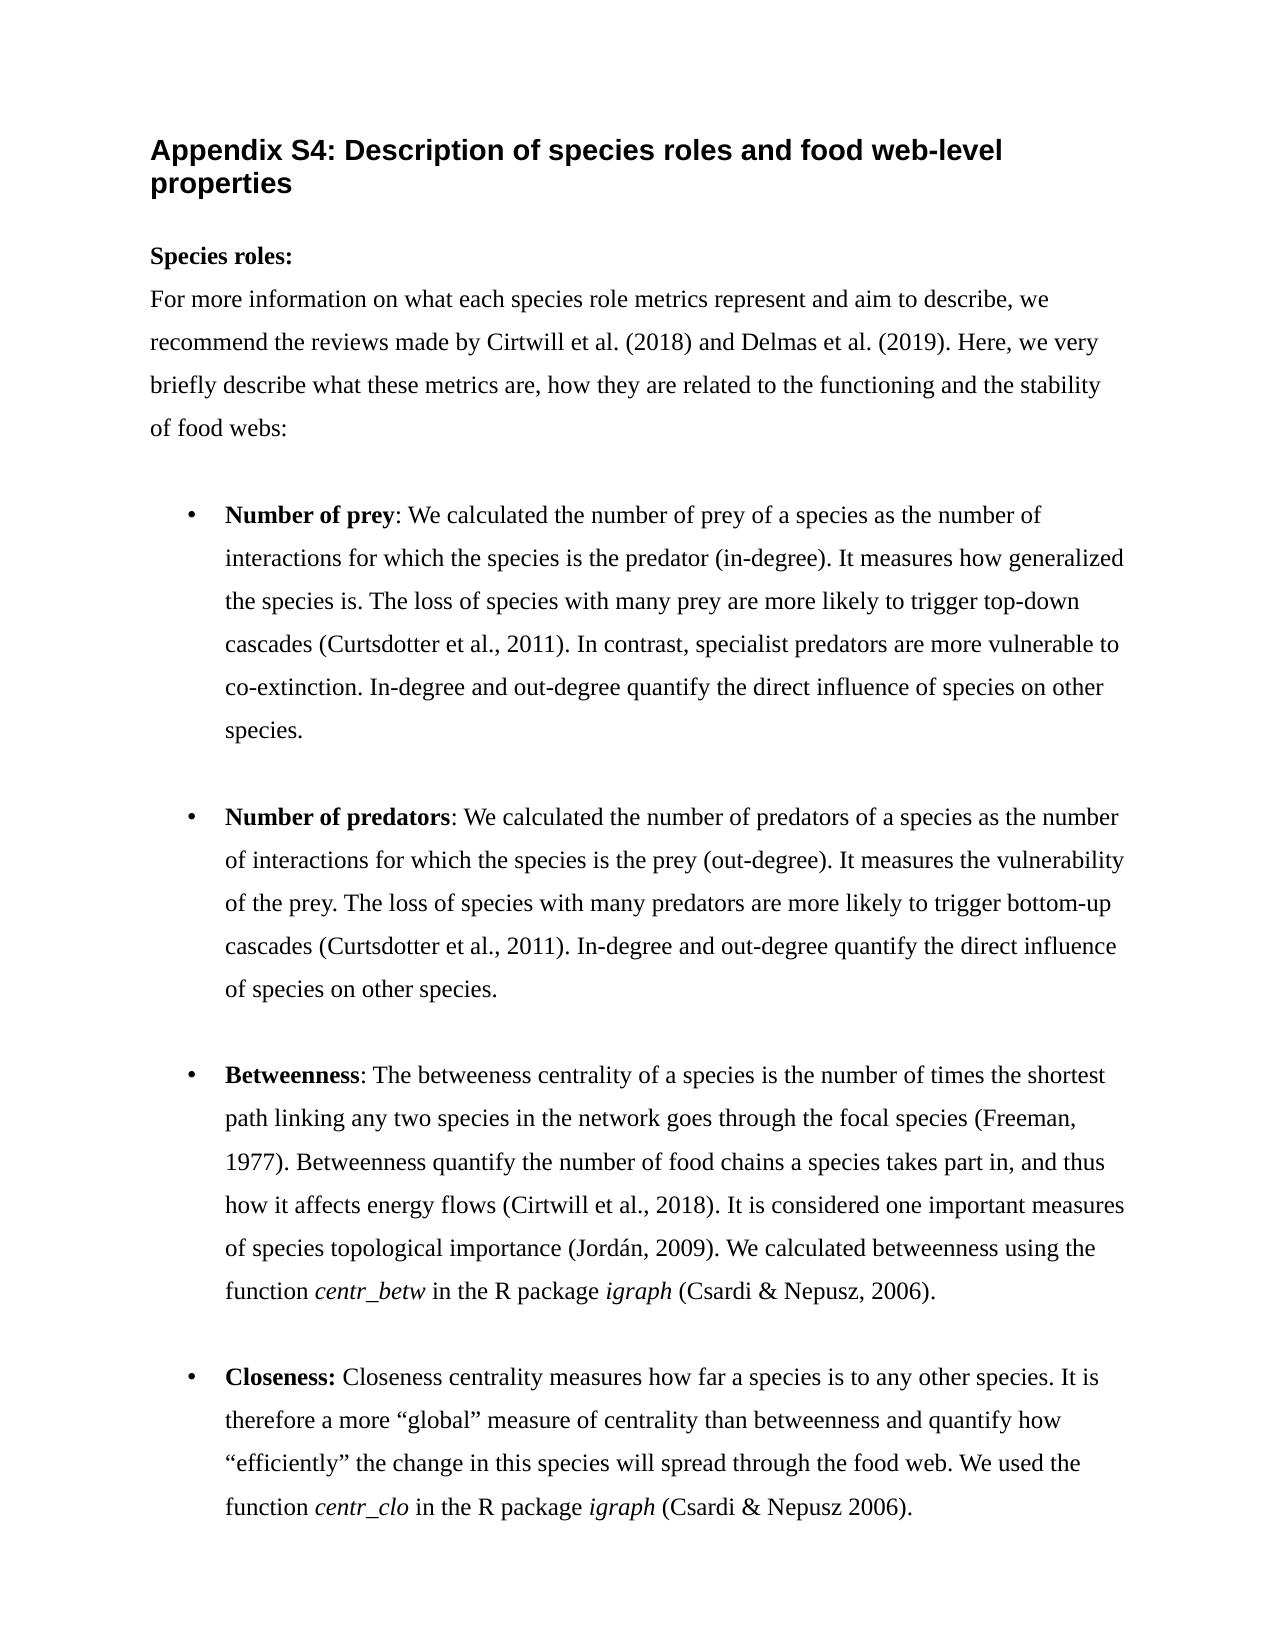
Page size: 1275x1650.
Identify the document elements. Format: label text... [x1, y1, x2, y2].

subtitle Appendix S4: Description of species roles and food web-level properties [150, 133, 1125, 200]
list Betweenness: The betweeness centrality of a species is the number of times the shortest path linking any two species in the network goes through the focal species (Freeman, 1977). Betweenness quantify the number of food chains a species takes part in, and thus how it affects energy flows (Cirtwill et al., 2018). It is considered one important measures of species topological importance (Jordán, 2009). We calculated betweenness using the function centr_betw in the R package igraph (Csardi & Nepusz, 2006). [187, 1060, 1125, 1305]
list Number of prey: We calculated the number of prey of a species as the number of interactions for which the species is the predator (in-degree). It measures how generalized the species is. The loss of species with many prey are more likely to trigger top-down cascades (Curtsdotter et al., 2011). In contrast, specialist predators are more vulnerable to co-extinction. In-degree and out-degree quantify the direct influence of species on other species. [187, 500, 1125, 744]
list Closeness: Closeness centrality measures how far a species is to any other species. It is therefore a more “global” measure of centrality than betweenness and quantify how “efficiently” the change in this species will spread through the food web. We used the function centr_clo in the R package igraph (Csardi & Nepusz 2006). [187, 1362, 1125, 1520]
text Species roles: [150, 241, 1125, 270]
list Number of predators: We calculated the number of predators of a species as the number of interactions for which the species is the prey (out-degree). It measures the vulnerability of the prey. The loss of species with many predators are more likely to trigger bottom-up cascades (Curtsdotter et al., 2011). In-degree and out-degree quantify the direct influence of species on other species. [187, 802, 1125, 1003]
text For more information on what each species role metrics represent and aim to describe, we recommend the reviews made by Cirtwill et al. (2018) and Delmas et al. (2019). Here, we very briefly describe what these metrics are, how they are related to the functioning and the stability of food webs: [150, 284, 1125, 442]
